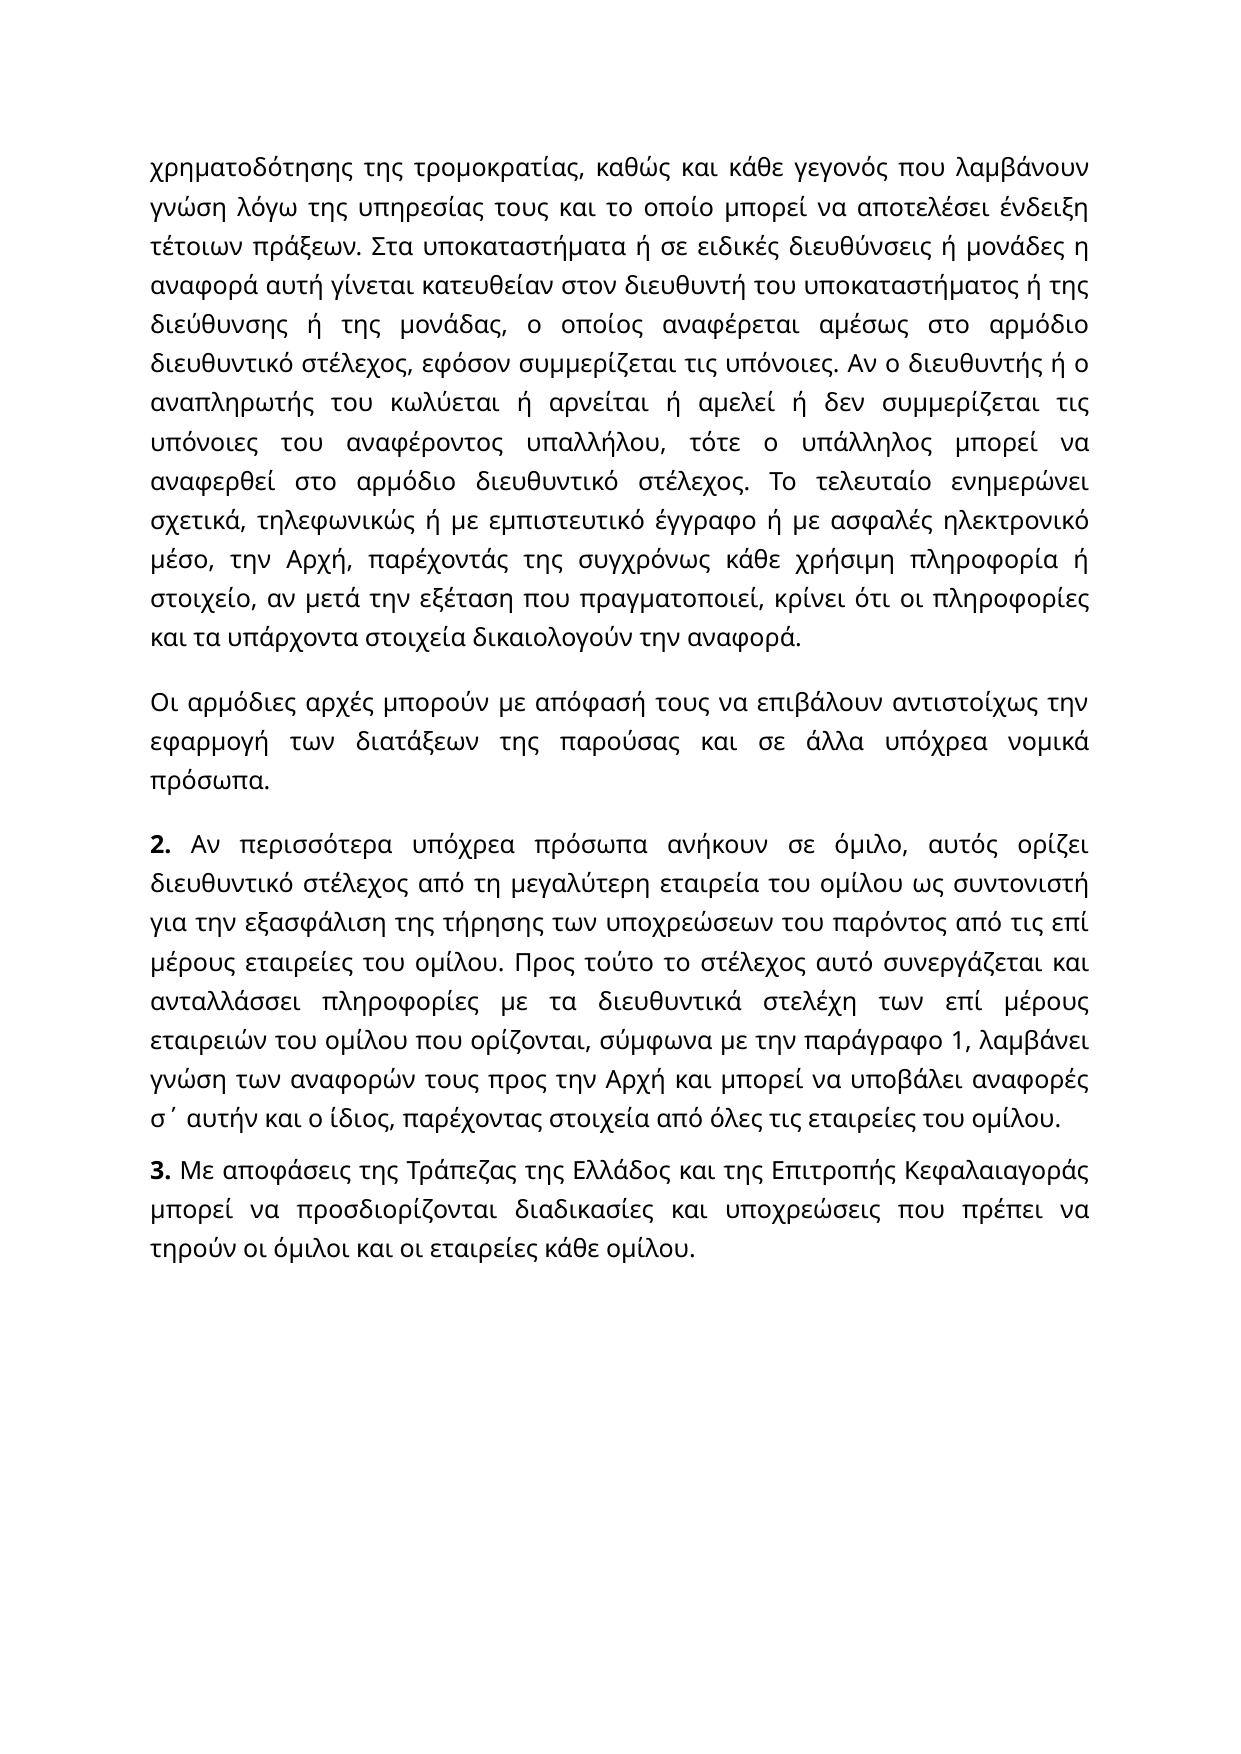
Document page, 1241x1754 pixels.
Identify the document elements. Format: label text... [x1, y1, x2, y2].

text χρηματοδότησης της τρομοκρατίας, καθώς και κάθε γεγονός που λαμβάνουν γνώση λόγω της υπηρεσίας τους και το οποίο μπορεί να αποτελέσει ένδειξη τέτοιων πράξεων. Στα υποκαταστήματα ή σε ειδικές διευθύνσεις ή μονάδες η αναφορά αυτή γίνεται κατευθείαν στον διευθυντή του υποκαταστήματος ή της διεύθυνσης ή της μονάδας, ο οποίος αναφέρεται αμέσως στο αρμόδιο διευθυντικό στέλεχος, εφόσον συμμερίζεται τις υπόνοιες. Αν ο διευθυντής ή ο αναπληρωτής του κωλύεται ή αρνείται ή αμελεί ή δεν συμμερίζεται τις υπόνοιες του αναφέροντος υπαλλήλου, τότε ο υπάλληλος μπορεί να αναφερθεί στο αρμόδιο διευθυντικό στέλεχος. Το τελευταίο ενημερώνει σχετικά, τηλεφωνικώς ή με εμπιστευτικό έγγραφο ή με ασφαλές ηλεκτρονικό μέσο, την Αρχή, παρέχοντάς της συγχρόνως κάθε χρήσιμη πληροφορία ή στοιχείο, αν μετά την εξέταση που πραγματοποιεί, κρίνει ότι οι πληροφορίες και τα υπάρχοντα στοιχεία δικαιολογούν την αναφορά. [150, 150, 1090, 654]
text 3. Με αποφάσεις της Τράπεζας της Ελλάδος και της Επιτροπής Κεφαλαιαγοράς μπορεί να προσδιορίζονται διαδικασίες και υποχρεώσεις που πρέπει να τηρούν οι όμιλοι και οι εταιρείες κάθε ομίλου. [150, 1152, 1090, 1265]
text 2. Αν περισσότερα υπόχρεα πρόσωπα ανήκουν σε όμιλο, αυτός ορίζει διευθυντικό στέλεχος από τη μεγαλύτερη εταιρεία του ομίλου ως συντονιστή για την εξασφάλιση της τήρησης των υποχρεώσεων του παρόντος από τις επί μέρους εταιρείες του ομίλου. Προς τούτο το στέλεχος αυτό συνεργάζεται και ανταλλάσσει πληροφορίες με τα διευθυντικά στελέχη των επί μέρους εταιρειών του ομίλου που ορίζονται, σύμφωνα με την παράγραφο 1, λαμβάνει γνώση των αναφορών τους προς την Αρχή και μπορεί να υποβάλει αναφορές σ΄ αυτήν και ο ίδιος, παρέχοντας στοιχεία από όλες τις εταιρείες του ομίλου. [150, 827, 1090, 1135]
text Οι αρμόδιες αρχές μπορούν με απόφασή τους να επιβάλουν αντιστοίχως την εφαρμογή των διατάξεων της παρούσας και σε άλλα υπόχρεα νομικά πρόσωπα. [150, 684, 1090, 797]
